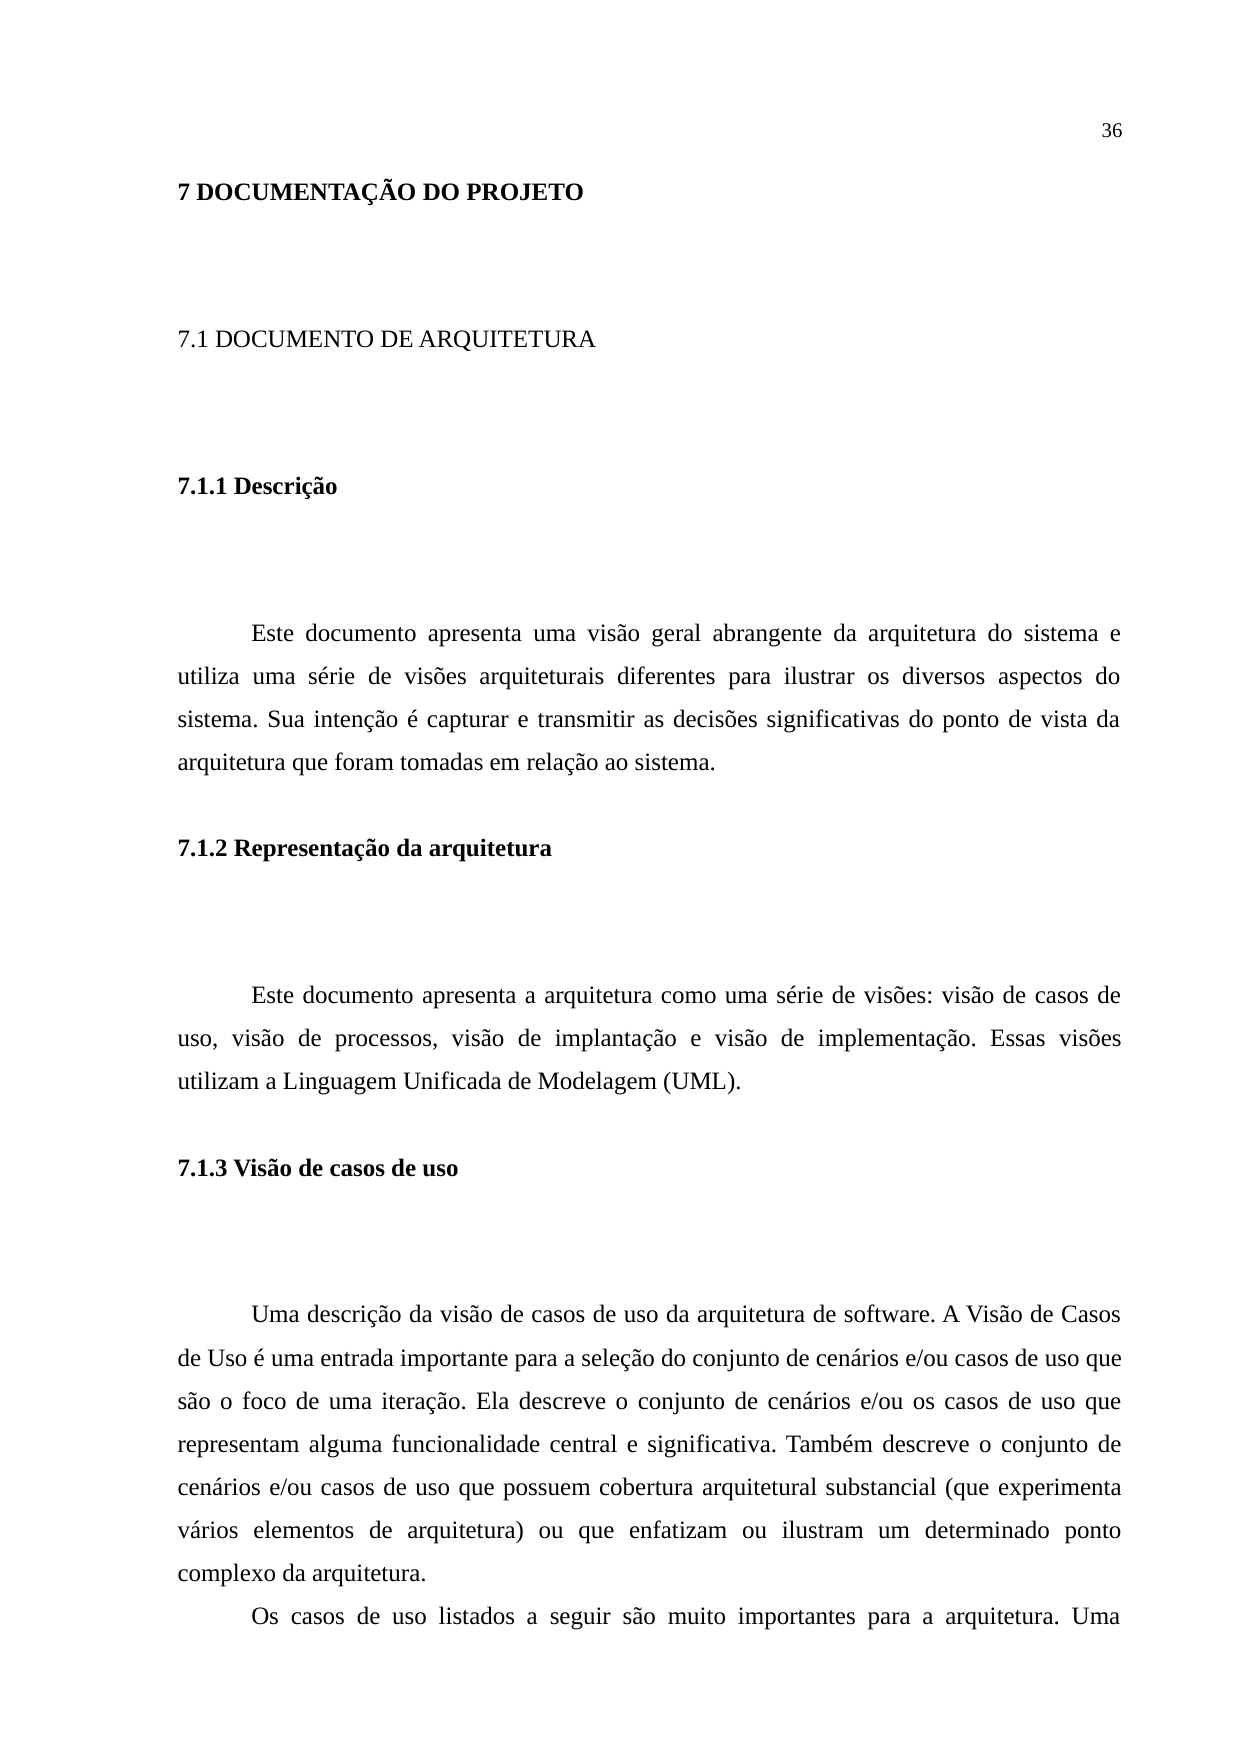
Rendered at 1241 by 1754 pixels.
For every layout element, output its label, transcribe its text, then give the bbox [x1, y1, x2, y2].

subtitle Documentação do projeto [177, 177, 945, 206]
subtitle Descrição [177, 471, 1122, 499]
text Este documento apresenta a arquitetura como uma série de visões: visão de casos de uso, visão de processos, visão de implantação e visão de implementação. Essas visões utilizam a Linguagem Unificada de Modelagem (UML). [177, 980, 1122, 1095]
text Os casos de uso listados a seguir são muito importantes para a arquitetura. Uma [177, 1601, 1122, 1630]
text Uma descrição da visão de casos de uso da arquitetura de software. A Visão de Casos de Uso é uma entrada importante para a seleção do conjunto de cenários e/ou casos de uso que são o foco de uma iteração. Ela descreve o conjunto de cenários e/ou os casos de uso que representam alguma funcionalidade central e significativa. Também descreve o conjunto de cenários e/ou casos de uso que possuem cobertura arquitetural substancial (que experimenta vários elementos de arquitetura) ou que enfatizam ou ilustram um determinado ponto complexo da arquitetura. [177, 1299, 1122, 1587]
subtitle Representação da arquitetura [177, 833, 1122, 862]
subtitle Documento de arquitetura [177, 324, 1122, 353]
text Este documento apresenta uma visão geral abrangente da arquitetura do sistema e utiliza uma série de visões arquiteturais diferentes para ilustrar os diversos aspectos do sistema. Sua intenção é capturar e transmitir as decisões significativas do ponto de vista da arquitetura que foram tomadas em relação ao sistema. [177, 618, 1122, 776]
subtitle Visão de casos de uso [177, 1153, 1122, 1181]
